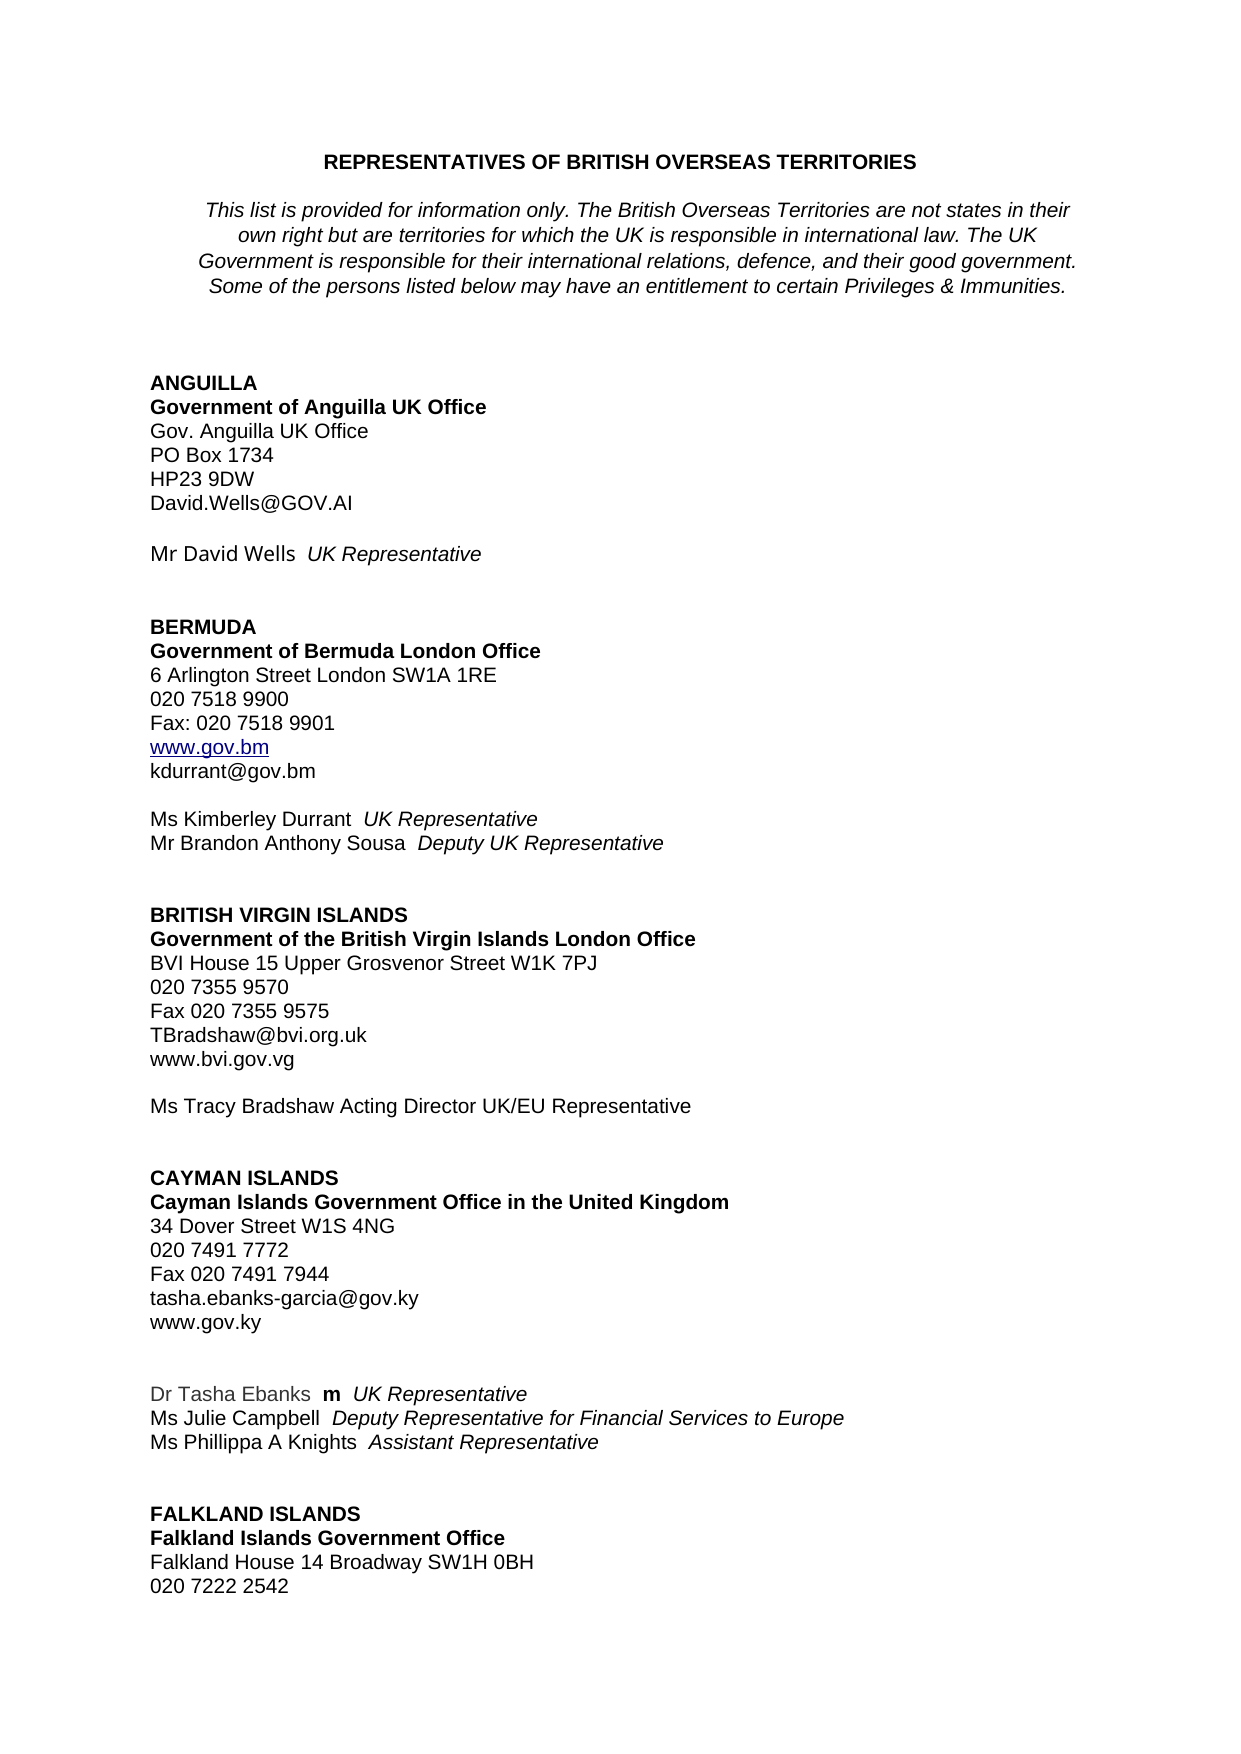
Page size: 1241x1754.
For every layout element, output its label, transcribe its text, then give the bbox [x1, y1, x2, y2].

text PO Box 1734 [150, 443, 1090, 467]
subtitle CAYMAN ISLANDS [150, 1166, 1090, 1190]
text www.bvi.gov.vg [150, 1046, 1090, 1070]
text BERMUDA [150, 615, 1090, 639]
text This list is provided for information only. The British Overseas Territories are not states in their own right but are territories for which the UK is responsible in international law. The UK Government is responsible for their international relations, defence, and their good government. Some of the persons listed below may have an entitlement to certain Privileges & Immunities. [187, 198, 1090, 298]
text HP23 9DW [150, 467, 1090, 491]
text kdurrant@gov.bm [150, 759, 1090, 783]
text BVI House 15 Upper Grosvenor Street W1K 7PJ [150, 951, 1090, 974]
text Fax 020 7355 9575 [150, 998, 1090, 1022]
text Mr David Wells UK Representative [150, 539, 1090, 567]
subtitle BRITISH VIRGIN ISLANDS [150, 903, 1090, 927]
text Falkland House 14 Broadway SW1H 0BH [150, 1549, 1090, 1573]
text Dr Tasha Ebanks m UK Representative [150, 1382, 1090, 1406]
text Ms Julie Campbell Deputy Representative for Financial Services to Europe [150, 1406, 1090, 1430]
text Gov. Anguilla UK Office [150, 419, 1090, 443]
subtitle ANGUILLA [150, 371, 1090, 395]
subtitle Falkland Islands Government Office [150, 1526, 1090, 1549]
text David.Wells@GOV.AI [150, 491, 1090, 515]
text Government of Bermuda London Office 6 Arlington Street London SW1A 1RE 020 7518 9900 Fax: 020 7518 9901 www.gov.bm [150, 639, 1090, 759]
text 020 7491 7772 [150, 1238, 1090, 1262]
text www.gov.ky [150, 1310, 1090, 1334]
text Mr Brandon Anthony Sousa Deputy UK Representative [150, 831, 1090, 855]
subtitle REPRESENTATIVES OF BRITISH OVERSEAS TERRITORIES [150, 150, 1090, 174]
text TBradshaw@bvi.org.uk [150, 1022, 1090, 1046]
text Ms Tracy Bradshaw Acting Director UK/EU Representative [150, 1094, 1090, 1118]
text Ms Kimberley Durrant UK Representative [150, 807, 1090, 831]
text tasha.ebanks-garcia@gov.ky [150, 1286, 1090, 1310]
text 020 7355 9570 [150, 974, 1090, 998]
text 34 Dover Street W1S 4NG [150, 1214, 1090, 1238]
text 020 7222 2542 [150, 1573, 1090, 1597]
text Fax 020 7491 7944 [150, 1262, 1090, 1286]
text Ms Phillippa A Knights Assistant Representative [150, 1430, 1090, 1454]
text Government of the British Virgin Islands London Office [150, 927, 1090, 951]
subtitle Cayman Islands Government Office in the United Kingdom [150, 1190, 1090, 1214]
text Government of Anguilla UK Office [150, 395, 1090, 419]
subtitle FALKLAND ISLANDS [150, 1502, 1090, 1526]
